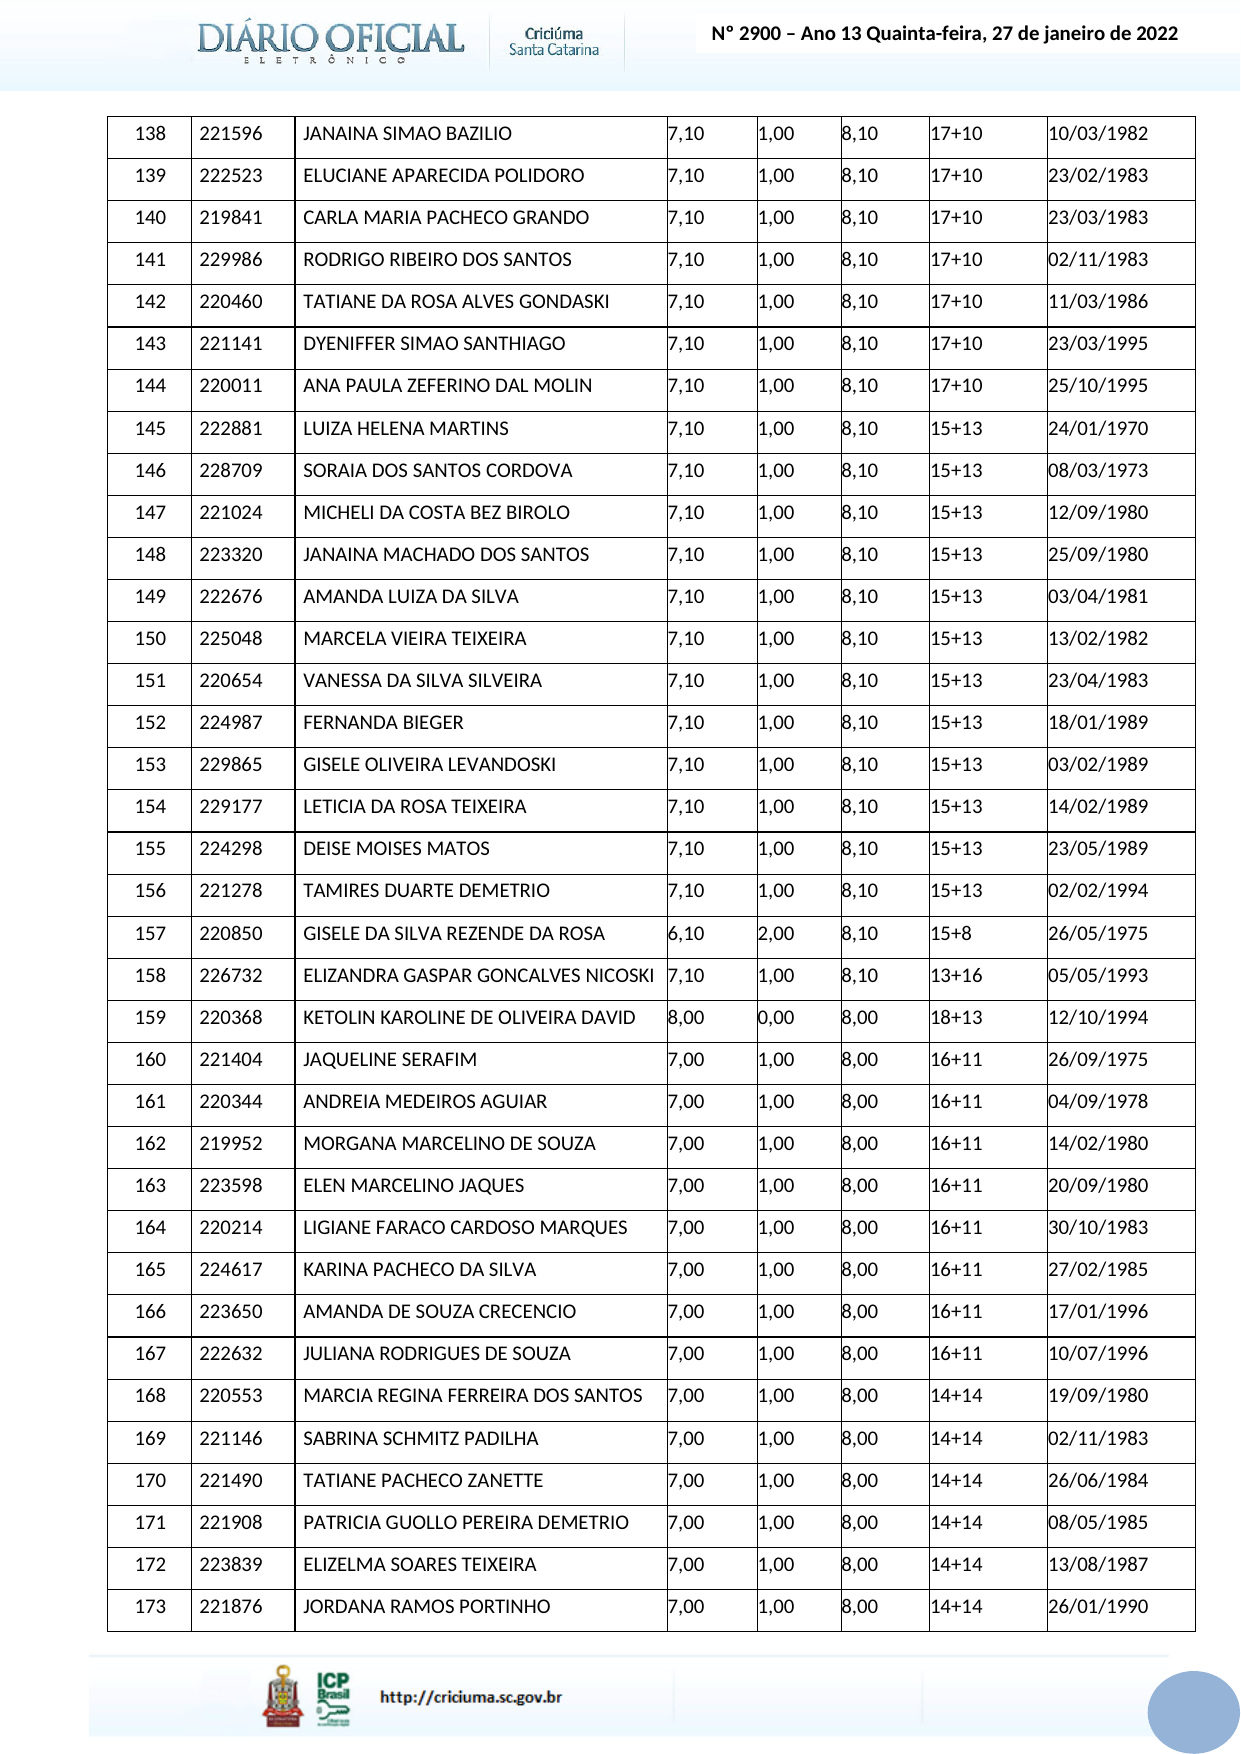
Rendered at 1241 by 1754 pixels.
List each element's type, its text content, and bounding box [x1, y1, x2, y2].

table_cell 7,10 [668, 412, 757, 453]
table_cell 15+13 [930, 833, 1047, 873]
table_cell 14+14 [930, 1506, 1047, 1547]
table_cell 222676 [192, 580, 294, 621]
table_cell 7,00 [668, 1253, 757, 1294]
table_cell 1,00 [758, 1211, 841, 1252]
table_cell 141 [108, 243, 191, 284]
table_cell 142 [108, 285, 191, 326]
table_cell 17+10 [930, 201, 1047, 242]
table_cell 13+16 [930, 959, 1047, 1000]
table_cell 1,00 [758, 117, 841, 158]
table_cell 224298 [192, 833, 294, 873]
table_cell 8,00 [842, 1548, 929, 1589]
table_cell 16+11 [930, 1338, 1047, 1378]
table_cell 18/01/1989 [1048, 706, 1195, 747]
table_cell 15+13 [930, 454, 1047, 495]
table_cell 1,00 [758, 1127, 841, 1168]
table_cell 15+13 [930, 622, 1047, 663]
table_cell 12/10/1994 [1048, 1001, 1195, 1042]
table_cell 03/02/1989 [1048, 748, 1195, 789]
table_cell RODRIGO RIBEIRO DOS SANTOS [296, 243, 667, 284]
table_cell 7,00 [668, 1295, 757, 1336]
table_cell 146 [108, 454, 191, 495]
table_cell 7,10 [668, 706, 757, 747]
table_cell 7,00 [668, 1338, 757, 1378]
table_cell 7,00 [668, 1590, 757, 1631]
table_cell ELUCIANE APARECIDA POLIDORO [296, 159, 667, 200]
table_cell 1,00 [758, 1253, 841, 1294]
table_cell 8,10 [842, 243, 929, 284]
table_cell 1,00 [758, 664, 841, 705]
table_cell 162 [108, 1127, 191, 1168]
table_cell 1,00 [758, 1169, 841, 1210]
table_cell 7,00 [668, 1211, 757, 1252]
table_cell TAMIRES DUARTE DEMETRIO [296, 875, 667, 916]
table_cell 168 [108, 1380, 191, 1421]
table_cell 02/02/1994 [1048, 875, 1195, 916]
table_cell 7,10 [668, 622, 757, 663]
table_cell 15+13 [930, 538, 1047, 579]
table_cell 219952 [192, 1127, 294, 1168]
table_cell 1,00 [758, 1506, 841, 1547]
table_cell 8,00 [842, 1127, 929, 1168]
table_cell 17+10 [930, 159, 1047, 200]
table_cell 145 [108, 412, 191, 453]
table_cell 26/09/1975 [1048, 1043, 1195, 1084]
table_cell 139 [108, 159, 191, 200]
table_cell JORDANA RAMOS PORTINHO [296, 1590, 667, 1631]
table_cell 10/03/1982 [1048, 117, 1195, 158]
table_cell LIGIANE FARACO CARDOSO MARQUES [296, 1211, 667, 1252]
table_cell 8,00 [842, 1464, 929, 1505]
table_cell SABRINA SCHMITZ PADILHA [296, 1422, 667, 1463]
table_cell 08/03/1973 [1048, 454, 1195, 495]
table_cell 14+14 [930, 1590, 1047, 1631]
table_cell 24/01/1970 [1048, 412, 1195, 453]
table_cell 160 [108, 1043, 191, 1084]
table_cell 8,00 [842, 1169, 929, 1210]
table_cell 219841 [192, 201, 294, 242]
table_cell 8,00 [842, 1506, 929, 1547]
table_cell 158 [108, 959, 191, 1000]
table_cell 229865 [192, 748, 294, 789]
table_cell TATIANE DA ROSA ALVES GONDASKI [296, 285, 667, 326]
table_cell 224617 [192, 1253, 294, 1294]
table_cell 7,10 [668, 117, 757, 158]
table_cell 1,00 [758, 243, 841, 284]
table_cell 7,10 [668, 285, 757, 326]
table_cell 8,10 [842, 538, 929, 579]
table_cell 16+11 [930, 1211, 1047, 1252]
table_cell SORAIA DOS SANTOS CORDOVA [296, 454, 667, 495]
table_cell 220344 [192, 1085, 294, 1126]
table_cell 1,00 [758, 538, 841, 579]
table_cell 8,00 [842, 1295, 929, 1336]
table_cell 08/05/1985 [1048, 1506, 1195, 1547]
table_cell 7,10 [668, 370, 757, 411]
table_cell 169 [108, 1422, 191, 1463]
table_cell 8,10 [842, 833, 929, 873]
table_cell 166 [108, 1295, 191, 1336]
table_cell 221908 [192, 1506, 294, 1547]
table_cell MARCIA REGINA FERREIRA DOS SANTOS [296, 1380, 667, 1421]
table_cell 224987 [192, 706, 294, 747]
table_cell 220214 [192, 1211, 294, 1252]
table_cell 14+14 [930, 1380, 1047, 1421]
table_cell 13/02/1982 [1048, 622, 1195, 663]
table_cell 23/03/1983 [1048, 201, 1195, 242]
table_cell 140 [108, 201, 191, 242]
table_cell 1,00 [758, 1422, 841, 1463]
table_cell 7,10 [668, 159, 757, 200]
table_cell 25/10/1995 [1048, 370, 1195, 411]
table_cell 30/10/1983 [1048, 1211, 1195, 1252]
table_cell 8,10 [842, 328, 929, 368]
table_cell AMANDA LUIZA DA SILVA [296, 580, 667, 621]
table_cell 220553 [192, 1380, 294, 1421]
table_cell 151 [108, 664, 191, 705]
table_cell 225048 [192, 622, 294, 663]
table_cell 18+13 [930, 1001, 1047, 1042]
table_cell DYENIFFER SIMAO SANTHIAGO [296, 328, 667, 368]
table_cell AMANDA DE SOUZA CRECENCIO [296, 1295, 667, 1336]
table_cell 14/02/1989 [1048, 790, 1195, 831]
table_cell 221596 [192, 117, 294, 158]
table_cell 222632 [192, 1338, 294, 1378]
table_cell 1,00 [758, 833, 841, 873]
table_cell 15+13 [930, 875, 1047, 916]
table_cell 7,10 [668, 790, 757, 831]
table_cell 1,00 [758, 496, 841, 537]
table_cell 7,10 [668, 580, 757, 621]
table_cell 8,00 [842, 1590, 929, 1631]
table_cell 19/09/1980 [1048, 1380, 1195, 1421]
table_cell 14/02/1980 [1048, 1127, 1195, 1168]
table_cell 8,10 [842, 917, 929, 958]
table_cell 25/09/1980 [1048, 538, 1195, 579]
table_cell 220850 [192, 917, 294, 958]
table_cell 8,10 [842, 664, 929, 705]
table_cell 7,10 [668, 454, 757, 495]
table_cell 221141 [192, 328, 294, 368]
table_cell 02/11/1983 [1048, 1422, 1195, 1463]
table_cell 15+13 [930, 412, 1047, 453]
table_cell 7,10 [668, 496, 757, 537]
table_cell 8,00 [842, 1380, 929, 1421]
table_cell 1,00 [758, 285, 841, 326]
table_cell 159 [108, 1001, 191, 1042]
table_cell 1,00 [758, 1338, 841, 1378]
table_cell 223650 [192, 1295, 294, 1336]
table_cell 17+10 [930, 370, 1047, 411]
table_cell 223598 [192, 1169, 294, 1210]
table_cell 223320 [192, 538, 294, 579]
table_cell 138 [108, 117, 191, 158]
table_cell VANESSA DA SILVA SILVEIRA [296, 664, 667, 705]
table_cell 26/06/1984 [1048, 1464, 1195, 1505]
table_cell 226732 [192, 959, 294, 1000]
table_cell 7,10 [668, 243, 757, 284]
table_cell 7,10 [668, 201, 757, 242]
table_cell 17+10 [930, 243, 1047, 284]
table_cell MICHELI DA COSTA BEZ BIROLO [296, 496, 667, 537]
table_cell 8,00 [842, 1001, 929, 1042]
table_cell 17+10 [930, 117, 1047, 158]
table_cell 15+8 [930, 917, 1047, 958]
table_cell 147 [108, 496, 191, 537]
table_cell KARINA PACHECO DA SILVA [296, 1253, 667, 1294]
table_cell 7,00 [668, 1127, 757, 1168]
table_cell 8,00 [842, 1085, 929, 1126]
table_cell 8,00 [842, 1043, 929, 1084]
table_cell 1,00 [758, 959, 841, 1000]
table_cell 161 [108, 1085, 191, 1126]
table_cell 8,10 [842, 875, 929, 916]
table_cell 7,10 [668, 959, 757, 1000]
table_cell 23/03/1995 [1048, 328, 1195, 368]
table_cell 150 [108, 622, 191, 663]
table_cell 7,00 [668, 1506, 757, 1547]
table_cell LETICIA DA ROSA TEIXEIRA [296, 790, 667, 831]
table_cell 8,10 [842, 454, 929, 495]
table_cell 8,10 [842, 159, 929, 200]
table_cell 167 [108, 1338, 191, 1378]
table_cell 152 [108, 706, 191, 747]
table_cell 1,00 [758, 1464, 841, 1505]
table_cell 03/04/1981 [1048, 580, 1195, 621]
table_cell 221404 [192, 1043, 294, 1084]
table_cell ELEN MARCELINO JAQUES [296, 1169, 667, 1210]
table_cell MORGANA MARCELINO DE SOUZA [296, 1127, 667, 1168]
table_cell 1,00 [758, 1295, 841, 1336]
table_cell 1,00 [758, 580, 841, 621]
table_cell TATIANE PACHECO ZANETTE [296, 1464, 667, 1505]
table_cell 11/03/1986 [1048, 285, 1195, 326]
table_cell 8,10 [842, 959, 929, 1000]
table_cell 1,00 [758, 622, 841, 663]
table_cell ELIZANDRA GASPAR GONCALVES NICOSKI [296, 959, 667, 1000]
table_cell 143 [108, 328, 191, 368]
table_cell 170 [108, 1464, 191, 1505]
table_cell 221490 [192, 1464, 294, 1505]
table_cell 220011 [192, 370, 294, 411]
table_cell 171 [108, 1506, 191, 1547]
table_cell 8,10 [842, 706, 929, 747]
table_cell 149 [108, 580, 191, 621]
table_cell PATRICIA GUOLLO PEREIRA DEMETRIO [296, 1506, 667, 1547]
table_cell JANAINA SIMAO BAZILIO [296, 117, 667, 158]
table_cell KETOLIN KAROLINE DE OLIVEIRA DAVID [296, 1001, 667, 1042]
table_cell 8,00 [842, 1253, 929, 1294]
table_cell 15+13 [930, 706, 1047, 747]
table_cell 15+13 [930, 790, 1047, 831]
table_cell 8,10 [842, 370, 929, 411]
table_cell 7,00 [668, 1169, 757, 1210]
table_cell 16+11 [930, 1085, 1047, 1126]
table_cell 16+11 [930, 1253, 1047, 1294]
table_cell 1,00 [758, 159, 841, 200]
table_cell JAQUELINE SERAFIM [296, 1043, 667, 1084]
table_cell 7,00 [668, 1380, 757, 1421]
table_cell 8,00 [668, 1001, 757, 1042]
table_cell JULIANA RODRIGUES DE SOUZA [296, 1338, 667, 1378]
table_cell 16+11 [930, 1295, 1047, 1336]
table_cell 7,10 [668, 875, 757, 916]
table_cell 26/05/1975 [1048, 917, 1195, 958]
table_cell 7,00 [668, 1548, 757, 1589]
table_cell 220460 [192, 285, 294, 326]
table_cell 1,00 [758, 201, 841, 242]
table_cell 02/11/1983 [1048, 243, 1195, 284]
table_cell ANA PAULA ZEFERINO DAL MOLIN [296, 370, 667, 411]
table_cell 2,00 [758, 917, 841, 958]
table_cell 8,10 [842, 117, 929, 158]
table_cell 8,00 [842, 1211, 929, 1252]
table_cell 172 [108, 1548, 191, 1589]
table_cell 223839 [192, 1548, 294, 1589]
table_cell 155 [108, 833, 191, 873]
table_cell 8,00 [842, 1422, 929, 1463]
table_cell 8,10 [842, 748, 929, 789]
table_cell ANDREIA MEDEIROS AGUIAR [296, 1085, 667, 1126]
table_cell 220368 [192, 1001, 294, 1042]
table_cell 165 [108, 1253, 191, 1294]
table_cell 222523 [192, 159, 294, 200]
table_cell 8,10 [842, 496, 929, 537]
table_cell 17/01/1996 [1048, 1295, 1195, 1336]
table_cell 1,00 [758, 454, 841, 495]
table_cell 8,10 [842, 622, 929, 663]
table_cell 20/09/1980 [1048, 1169, 1195, 1210]
table_cell CARLA MARIA PACHECO GRANDO [296, 201, 667, 242]
table_cell 7,10 [668, 664, 757, 705]
table_cell 7,10 [668, 538, 757, 579]
table_cell 1,00 [758, 1548, 841, 1589]
table_cell 15+13 [930, 748, 1047, 789]
table_cell 1,00 [758, 412, 841, 453]
table_cell 148 [108, 538, 191, 579]
table_cell 7,10 [668, 328, 757, 368]
table_cell 1,00 [758, 790, 841, 831]
table_cell 12/09/1980 [1048, 496, 1195, 537]
table_cell 220654 [192, 664, 294, 705]
table_cell 156 [108, 875, 191, 916]
table_cell 8,10 [842, 580, 929, 621]
table_cell 23/05/1989 [1048, 833, 1195, 873]
table_cell 14+14 [930, 1464, 1047, 1505]
table_cell 229986 [192, 243, 294, 284]
table_cell 1,00 [758, 1590, 841, 1631]
table_cell 17+10 [930, 285, 1047, 326]
table_cell 221146 [192, 1422, 294, 1463]
table_cell 0,00 [758, 1001, 841, 1042]
table_cell 173 [108, 1590, 191, 1631]
table_cell GISELE DA SILVA REZENDE DA ROSA [296, 917, 667, 958]
table_cell 8,10 [842, 201, 929, 242]
table_cell 221278 [192, 875, 294, 916]
table_cell 8,00 [842, 1338, 929, 1378]
table_cell 221876 [192, 1590, 294, 1631]
table_cell 7,00 [668, 1085, 757, 1126]
table_cell 26/01/1990 [1048, 1590, 1195, 1631]
table_cell 13/08/1987 [1048, 1548, 1195, 1589]
table_cell 7,00 [668, 1043, 757, 1084]
table_cell 7,10 [668, 748, 757, 789]
table_cell 16+11 [930, 1043, 1047, 1084]
table_cell 14+14 [930, 1548, 1047, 1589]
table_cell 144 [108, 370, 191, 411]
table_cell 6,10 [668, 917, 757, 958]
table_cell 1,00 [758, 706, 841, 747]
table_cell 1,00 [758, 1043, 841, 1084]
table_cell 16+11 [930, 1169, 1047, 1210]
table_cell 1,00 [758, 875, 841, 916]
table_cell 7,00 [668, 1422, 757, 1463]
table_cell 16+11 [930, 1127, 1047, 1168]
table_cell 17+10 [930, 328, 1047, 368]
table_cell 14+14 [930, 1422, 1047, 1463]
table_cell 8,10 [842, 285, 929, 326]
table_cell 23/04/1983 [1048, 664, 1195, 705]
table_cell DEISE MOISES MATOS [296, 833, 667, 873]
table_cell 1,00 [758, 328, 841, 368]
table_cell 1,00 [758, 370, 841, 411]
table_cell 164 [108, 1211, 191, 1252]
table_cell FERNANDA BIEGER [296, 706, 667, 747]
table_cell ELIZELMA SOARES TEIXEIRA [296, 1548, 667, 1589]
table_cell LUIZA HELENA MARTINS [296, 412, 667, 453]
table_cell 221024 [192, 496, 294, 537]
table_cell JANAINA MACHADO DOS SANTOS [296, 538, 667, 579]
table_cell 153 [108, 748, 191, 789]
table_cell 8,10 [842, 790, 929, 831]
table_cell 154 [108, 790, 191, 831]
table_cell 163 [108, 1169, 191, 1210]
table_cell 10/07/1996 [1048, 1338, 1195, 1378]
table_cell 8,10 [842, 412, 929, 453]
table_cell 228709 [192, 454, 294, 495]
table_cell 157 [108, 917, 191, 958]
table_cell 23/02/1983 [1048, 159, 1195, 200]
table_cell 15+13 [930, 496, 1047, 537]
table_cell 15+13 [930, 580, 1047, 621]
table_cell 05/05/1993 [1048, 959, 1195, 1000]
table_cell 1,00 [758, 748, 841, 789]
table_cell 7,10 [668, 833, 757, 873]
table_cell 229177 [192, 790, 294, 831]
table_cell 1,00 [758, 1380, 841, 1421]
table_cell 04/09/1978 [1048, 1085, 1195, 1126]
table_cell 27/02/1985 [1048, 1253, 1195, 1294]
table_cell 222881 [192, 412, 294, 453]
table_cell 1,00 [758, 1085, 841, 1126]
table_cell GISELE OLIVEIRA LEVANDOSKI [296, 748, 667, 789]
table_cell 7,00 [668, 1464, 757, 1505]
table_cell MARCELA VIEIRA TEIXEIRA [296, 622, 667, 663]
table_cell 15+13 [930, 664, 1047, 705]
